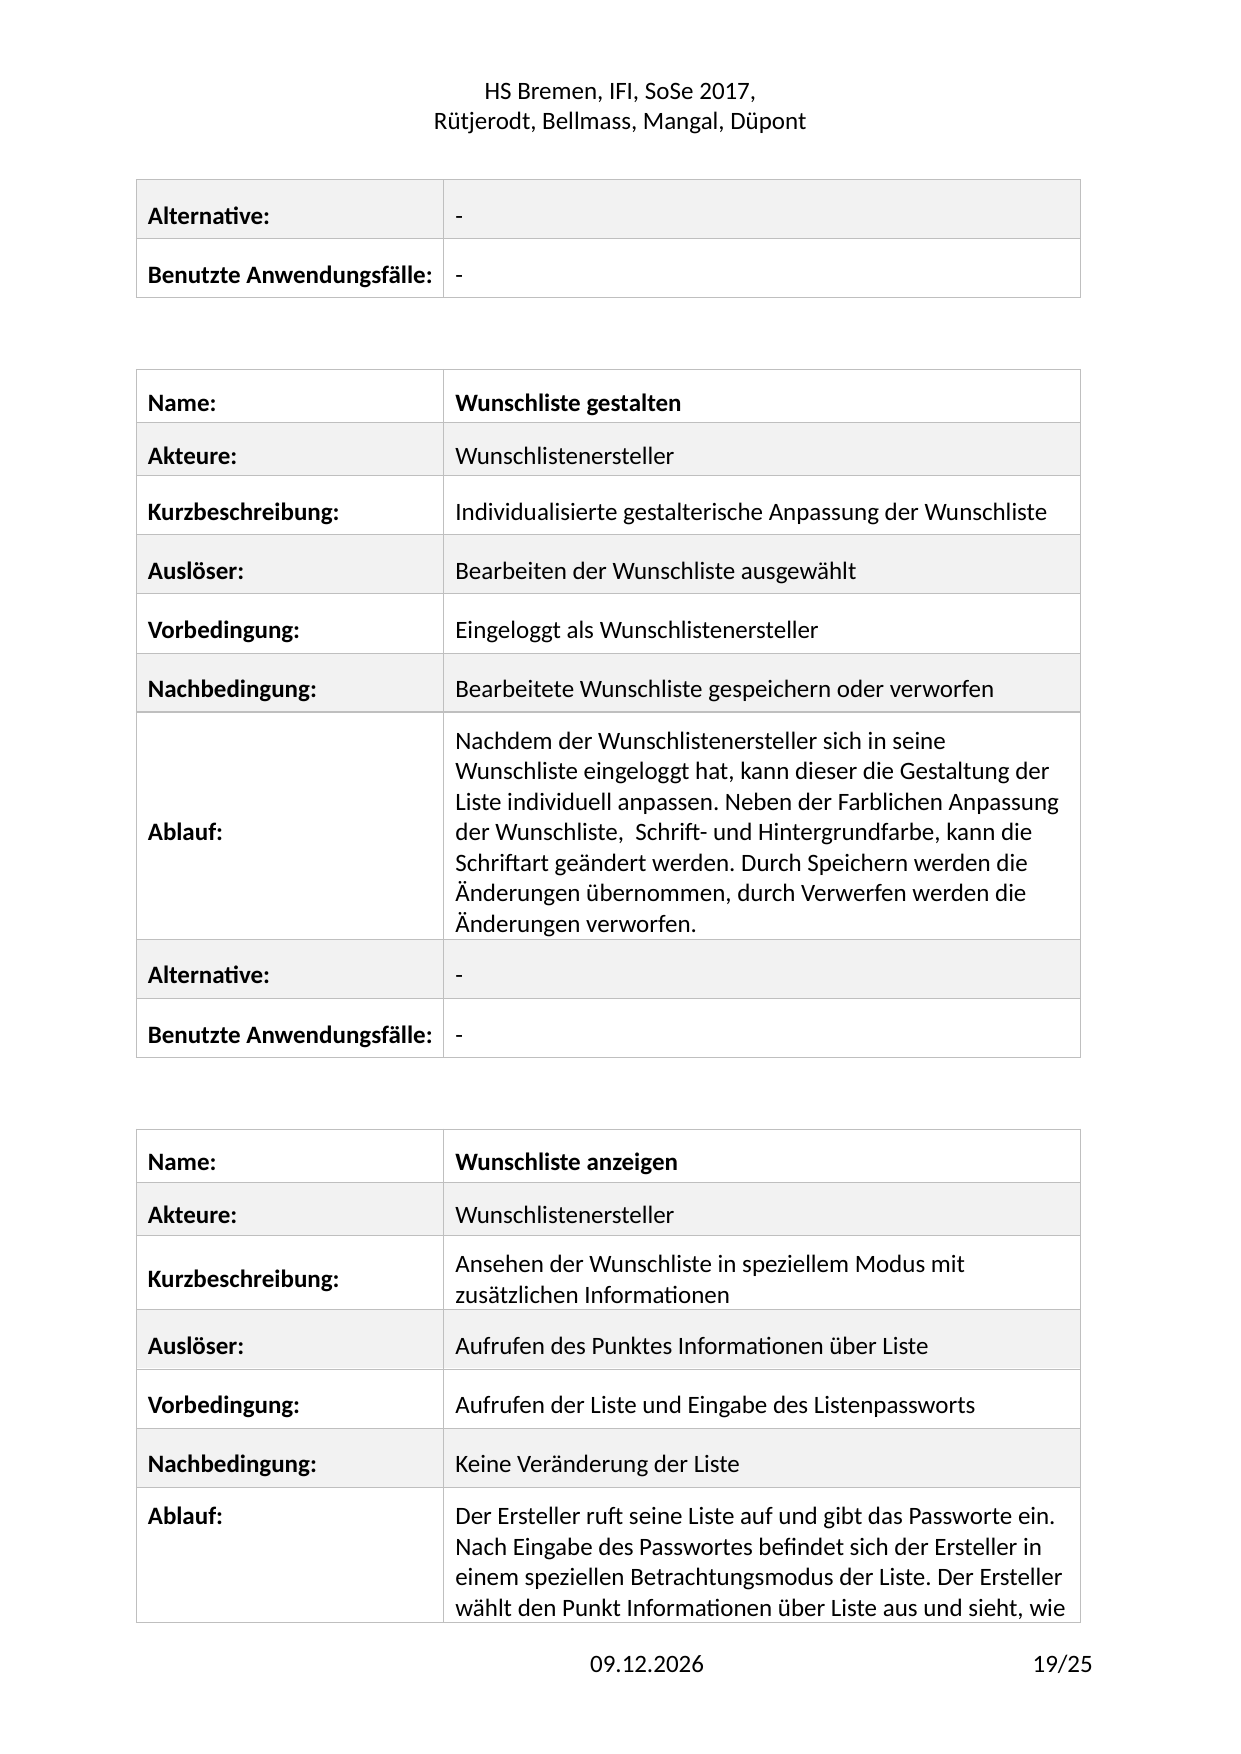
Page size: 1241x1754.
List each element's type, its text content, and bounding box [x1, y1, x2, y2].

table_header Wunschliste anzeigen [444, 1130, 1080, 1182]
table_cell Auslöser: [137, 535, 443, 593]
table_cell Aufrufen des Punktes Informationen über Liste [444, 1310, 1080, 1368]
table_cell Benutzte Anwendungsfälle: [137, 239, 443, 297]
table_cell Auslöser: [137, 1310, 443, 1368]
table_header Name: [137, 1130, 443, 1182]
table_cell Bearbeiten der Wunschliste ausgewählt [444, 535, 1080, 593]
table_cell Aufrufen der Liste und Eingabe des Listenpassworts [444, 1370, 1080, 1427]
table_cell Ablauf: [137, 713, 443, 939]
table_cell Kurzbeschreibung: [137, 1236, 443, 1309]
table_cell Wunschlistenersteller [444, 1183, 1080, 1235]
table_cell Nachbedingung: [137, 1429, 443, 1487]
table_cell Keine Veränderung der Liste [444, 1429, 1080, 1487]
table_cell Ablauf: [137, 1488, 443, 1622]
table_cell Der Ersteller ruft seine Liste auf und gibt das Passworte ein. Nach Eingabe des Passwortes befindet sich der Ersteller in einem speziellen Betrachtungsmodus der Liste. Der Ersteller wählt den Punkt Informationen über Liste aus und sieht, wie [444, 1488, 1080, 1622]
table_cell Akteure: [137, 423, 443, 475]
table_cell Wunschlistenersteller [444, 423, 1080, 475]
table_cell Akteure: [137, 1183, 443, 1235]
table_cell Alternative: [137, 180, 443, 238]
table_cell - [444, 999, 1080, 1057]
table_cell Vorbedingung: [137, 1370, 443, 1427]
table_cell - [444, 239, 1080, 297]
table_cell Eingeloggt als Wunschlistenersteller [444, 594, 1080, 652]
table_cell Vorbedingung: [137, 594, 443, 652]
table_header Name: [137, 370, 443, 422]
table_cell Benutzte Anwendungsfälle: [137, 999, 443, 1057]
table_cell Bearbeitete Wunschliste gespeichern oder verworfen [444, 654, 1080, 711]
table_cell - [444, 180, 1080, 238]
table_cell - [444, 940, 1080, 998]
table_cell Nachbedingung: [137, 654, 443, 711]
table_cell Kurzbeschreibung: [137, 476, 443, 534]
table_cell Alternative: [137, 940, 443, 998]
table_cell Nachdem der Wunschlistenersteller sich in seine Wunschliste eingeloggt hat, kann dieser die Gestaltung der Liste individuell anpassen. Neben der Farblichen Anpassung der Wunschliste, Schrift- und Hintergrundfarbe, kann die Schriftart geändert werden. Durch Speichern werden die Änderungen übernommen, durch Verwerfen werden die Änderungen verworfen. [444, 713, 1080, 939]
table_cell Ansehen der Wunschliste in speziellem Modus mit zusätzlichen Informationen [444, 1236, 1080, 1309]
table_cell Individualisierte gestalterische Anpassung der Wunschliste [444, 476, 1080, 534]
table_header Wunschliste gestalten [444, 370, 1080, 422]
